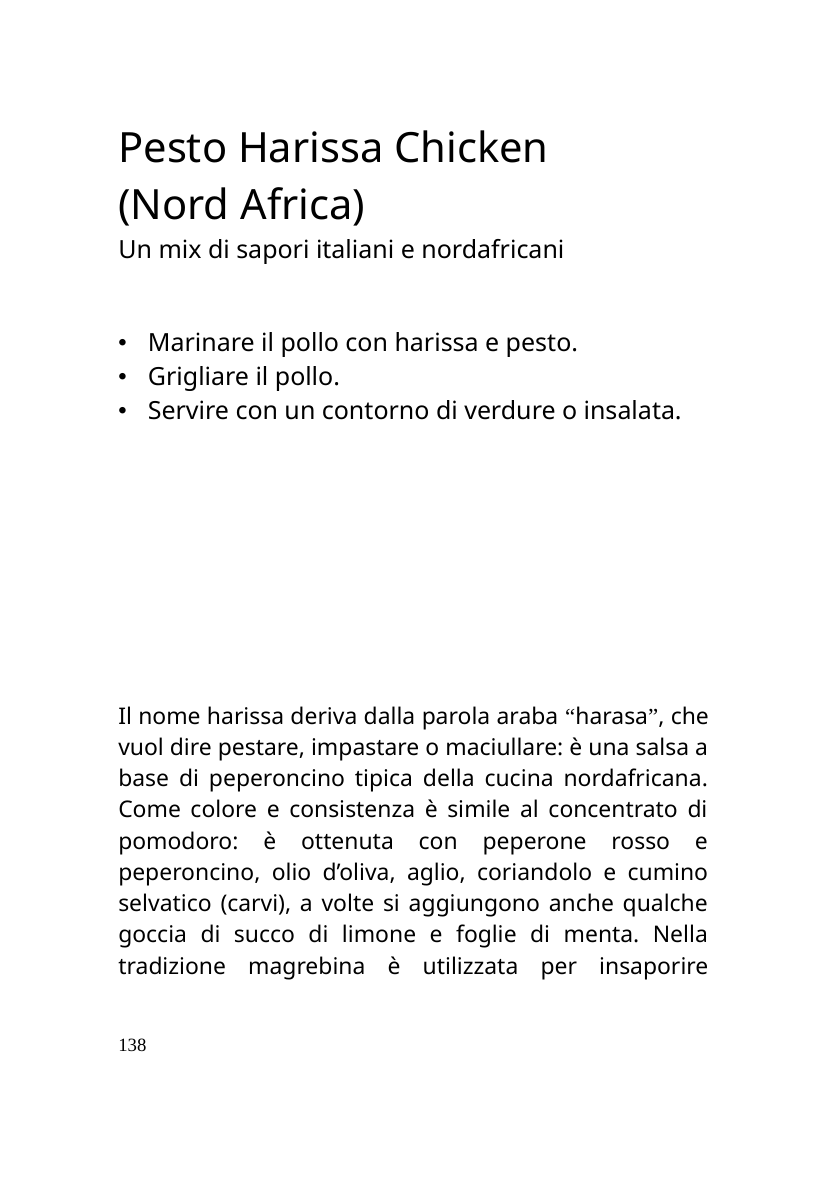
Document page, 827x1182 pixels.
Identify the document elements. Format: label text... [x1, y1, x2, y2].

list Marinare il pollo con harissa e pesto. [118, 325, 709, 359]
text Il nome harissa deriva dalla parola araba “harasa”, che vuol dire pestare, impastare o maciullare: è una salsa a base di peperoncino tipica della cucina nordafricana. Come colore e consistenza è simile al concentrato di pomodoro: è ottenuta con peperone rosso e peperoncino, olio d’oliva, aglio, coriandolo e cumino selvatico (carvi), a volte si aggiungono anche qualche goccia di succo di limone e foglie di menta. Nella tradizione magrebina è utilizzata per insaporire [118, 699, 709, 981]
text Un mix di sapori italiani e nordafricani [118, 232, 709, 266]
list Servire con un contorno di verdure o insalata. [118, 393, 709, 427]
list Grigliare il pollo. [118, 359, 709, 393]
text Pesto Harissa Chicken [118, 118, 709, 175]
text (Nord Africa) [118, 175, 709, 232]
